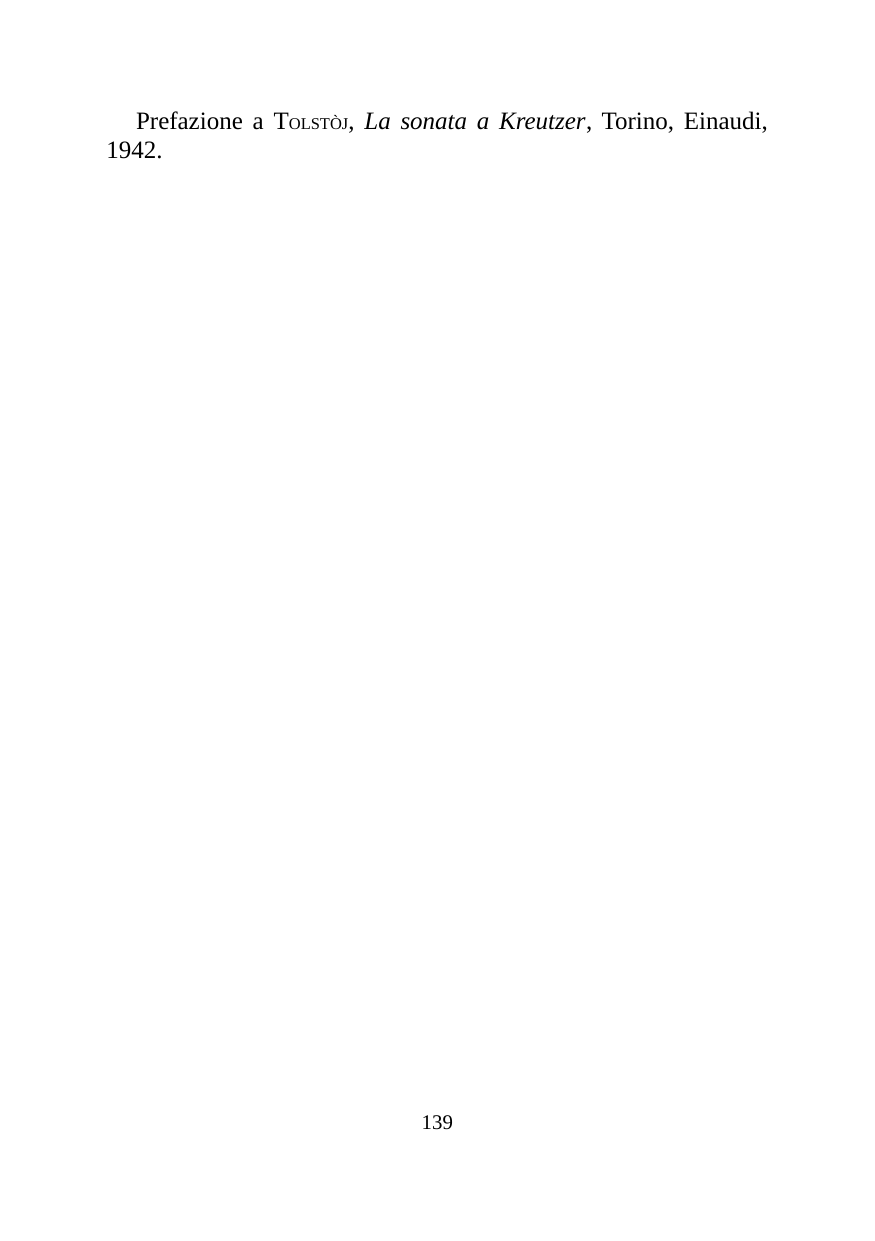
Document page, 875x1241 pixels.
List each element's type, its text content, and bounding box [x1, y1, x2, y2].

text Prefazione a Tolstòj, La sonata a Kreutzer, Torino, Einaudi, 1942. [106, 106, 768, 164]
